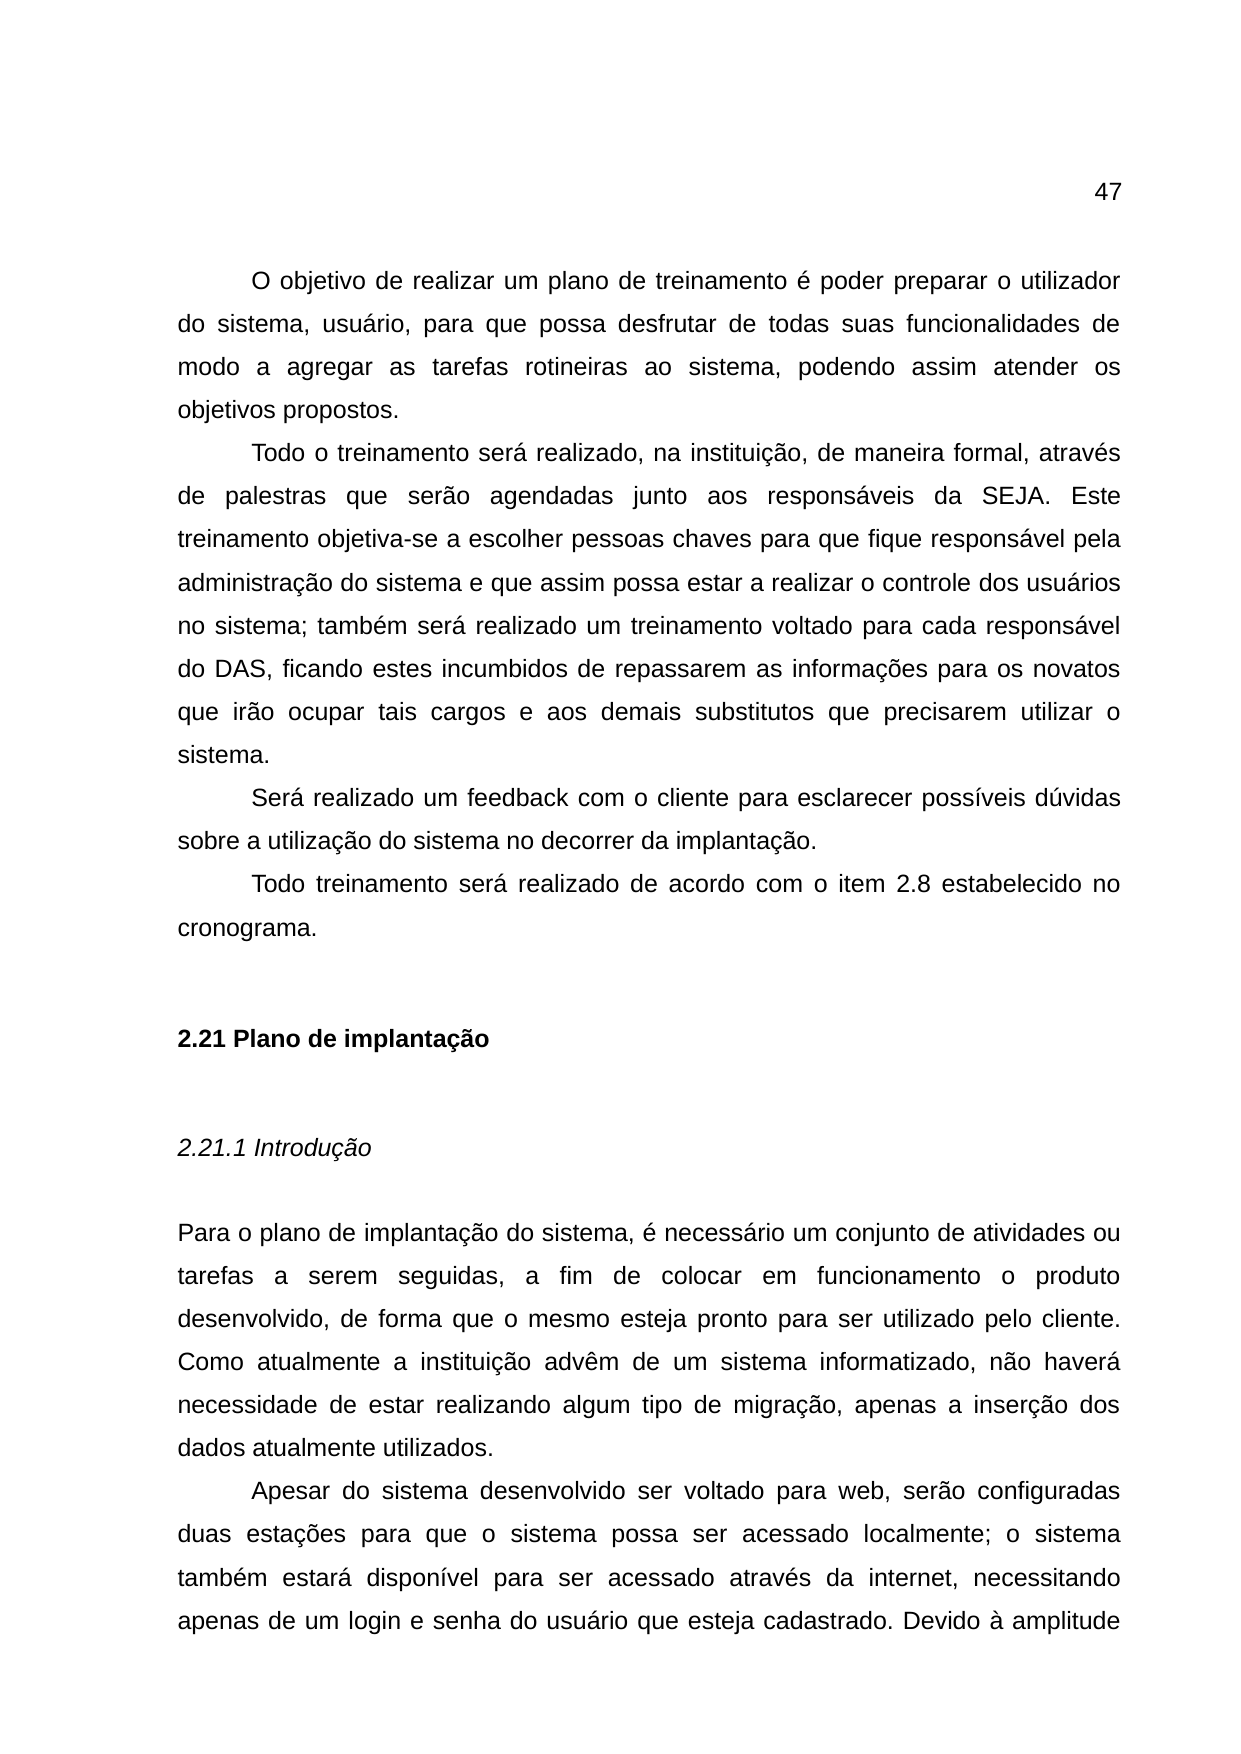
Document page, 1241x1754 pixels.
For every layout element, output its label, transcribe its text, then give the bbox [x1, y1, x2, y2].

subtitle 2.21.1 Introdução [177, 1133, 1122, 1162]
text Para o plano de implantação do sistema, é necessário um conjunto de atividades ou tarefas a serem seguidas, a fim de colocar em funcionamento o produto desenvolvido, de forma que o mesmo esteja pronto para ser utilizado pelo cliente. Como atualmente a instituição advêm de um sistema informatizado, não haverá necessidade de estar realizando algum tipo de migração, apenas a inserção dos dados atualmente utilizados. [177, 1218, 1122, 1462]
subtitle 2.21 Plano de implantação [177, 1024, 1122, 1053]
text Será realizado um feedback com o cliente para esclarecer possíveis dúvidas sobre a utilização do sistema no decorrer da implantação. [177, 783, 1122, 855]
text Todo o treinamento será realizado, na instituição, de maneira formal, através de palestras que serão agendadas junto aos responsáveis da SEJA. Este treinamento objetiva-se a escolher pessoas chaves para que fique responsável pela administração do sistema e que assim possa estar a realizar o controle dos usuários no sistema; também será realizado um treinamento voltado para cada responsável do DAS, ficando estes incumbidos de repassarem as informações para os novatos que irão ocupar tais cargos e aos demais substitutos que precisarem utilizar o sistema. [177, 438, 1122, 769]
text Apesar do sistema desenvolvido ser voltado para web, serão configuradas duas estações para que o sistema possa ser acessado localmente; o sistema também estará disponível para ser acessado através da internet, necessitando apenas de um login e senha do usuário que esteja cadastrado. Devido à amplitude [177, 1476, 1122, 1634]
text Todo treinamento será realizado de acordo com o item 2.8 estabelecido no cronograma. [177, 869, 1122, 941]
text O objetivo de realizar um plano de treinamento é poder preparar o utilizador do sistema, usuário, para que possa desfrutar de todas suas funcionalidades de modo a agregar as tarefas rotineiras ao sistema, podendo assim atender os objetivos propostos. [177, 266, 1122, 424]
